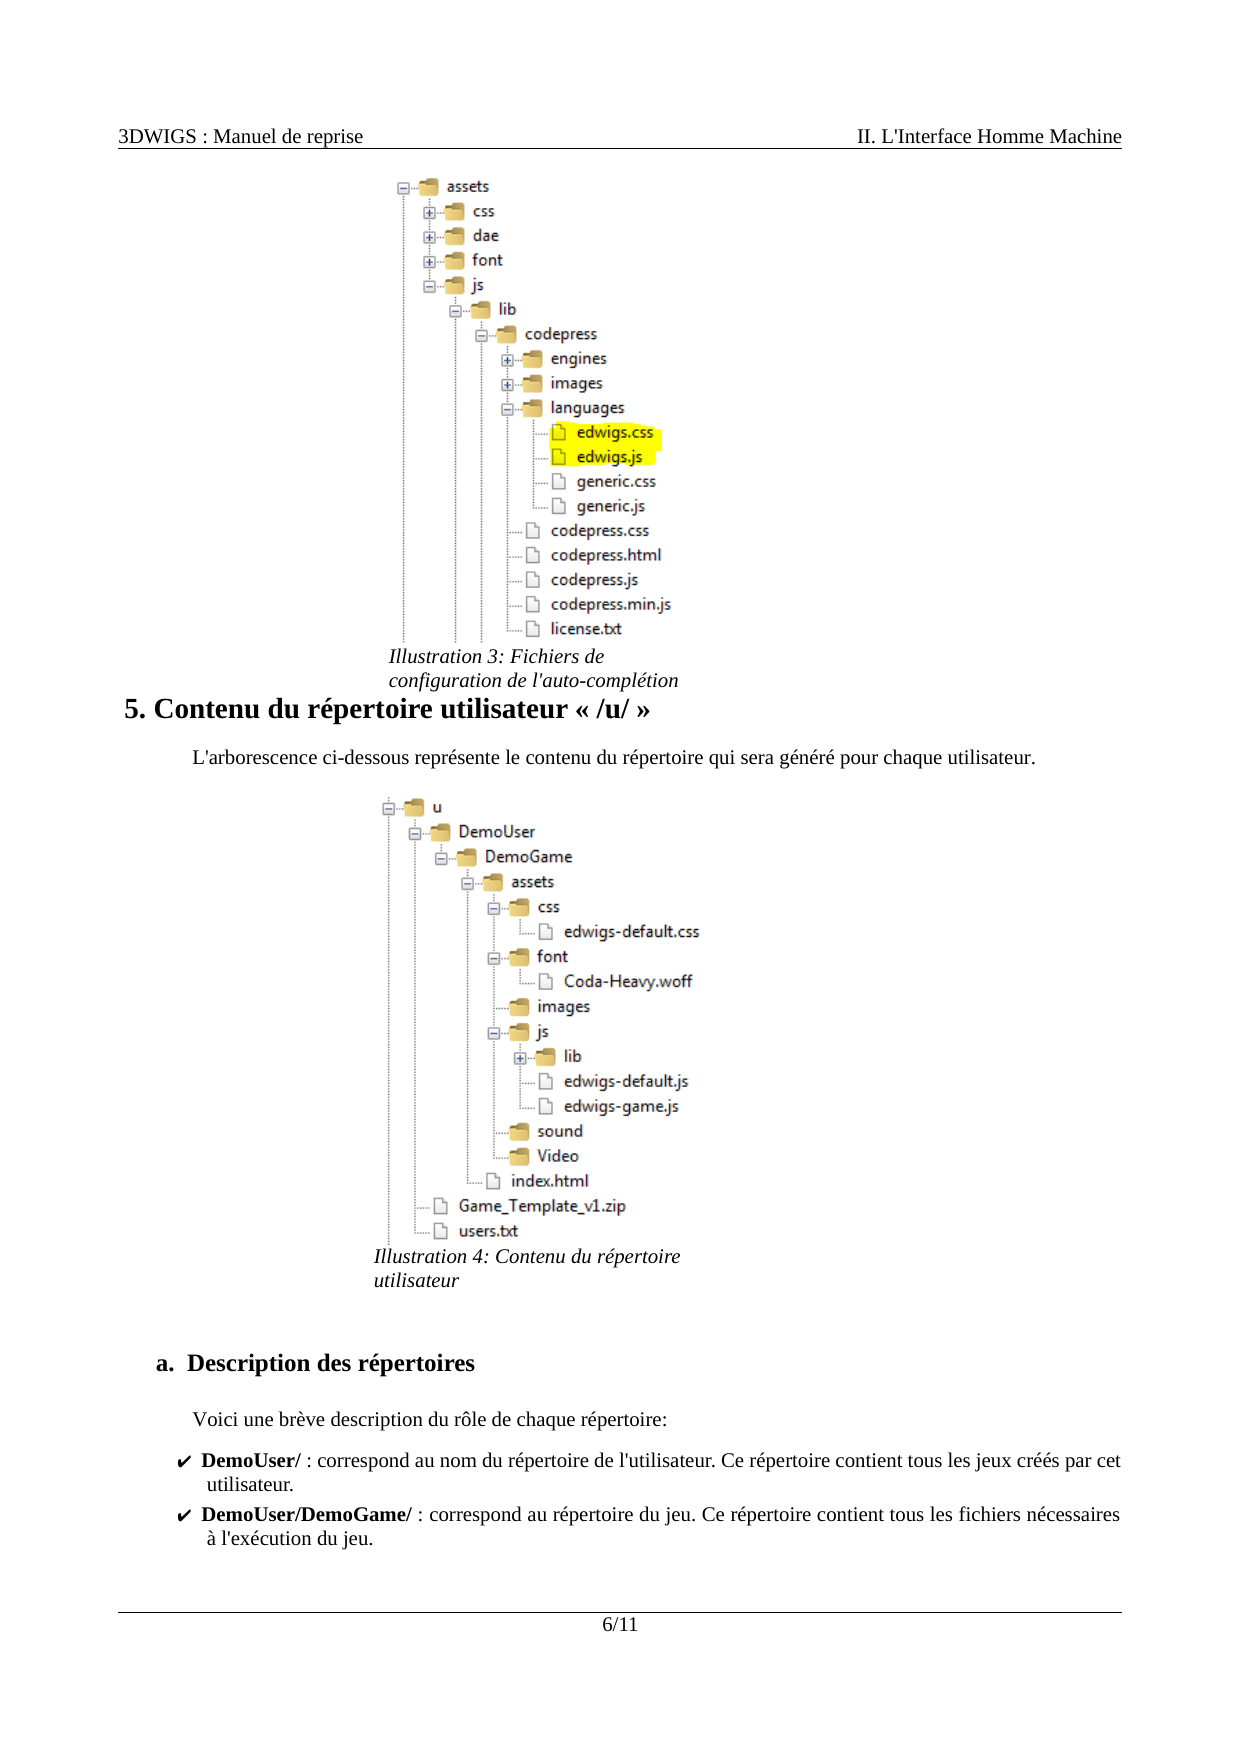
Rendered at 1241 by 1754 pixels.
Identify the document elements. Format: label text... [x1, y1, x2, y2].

list DemoUser/DemoGame/ : correspond au répertoire du jeu. Ce répertoire contient tous les fichiers nécessaires à l'exécution du jeu. [177, 1502, 1122, 1550]
subtitle Contenu du répertoire utilisateur « /u/ » [124, 644, 1122, 725]
picture [388, 177, 693, 644]
list DemoUser/ : correspond au nom du répertoire de l'utilisateur. Ce répertoire contient tous les jeux créés par cet utilisateur. [177, 1448, 1122, 1496]
picture [373, 797, 712, 1245]
subtitle Description des répertoires [118, 1348, 1122, 1377]
text L'arborescence ci-dessous représente le contenu du répertoire qui sera généré pour chaque utilisateur. [118, 738, 1122, 769]
text Illustration 4: Contenu du répertoire utilisateur [373, 1245, 712, 1292]
text Illustration 3: Fichiers de configuration de l'auto-complétion [388, 644, 692, 692]
text Voici une brève description du rôle de chaque répertoire: [118, 1400, 1122, 1431]
